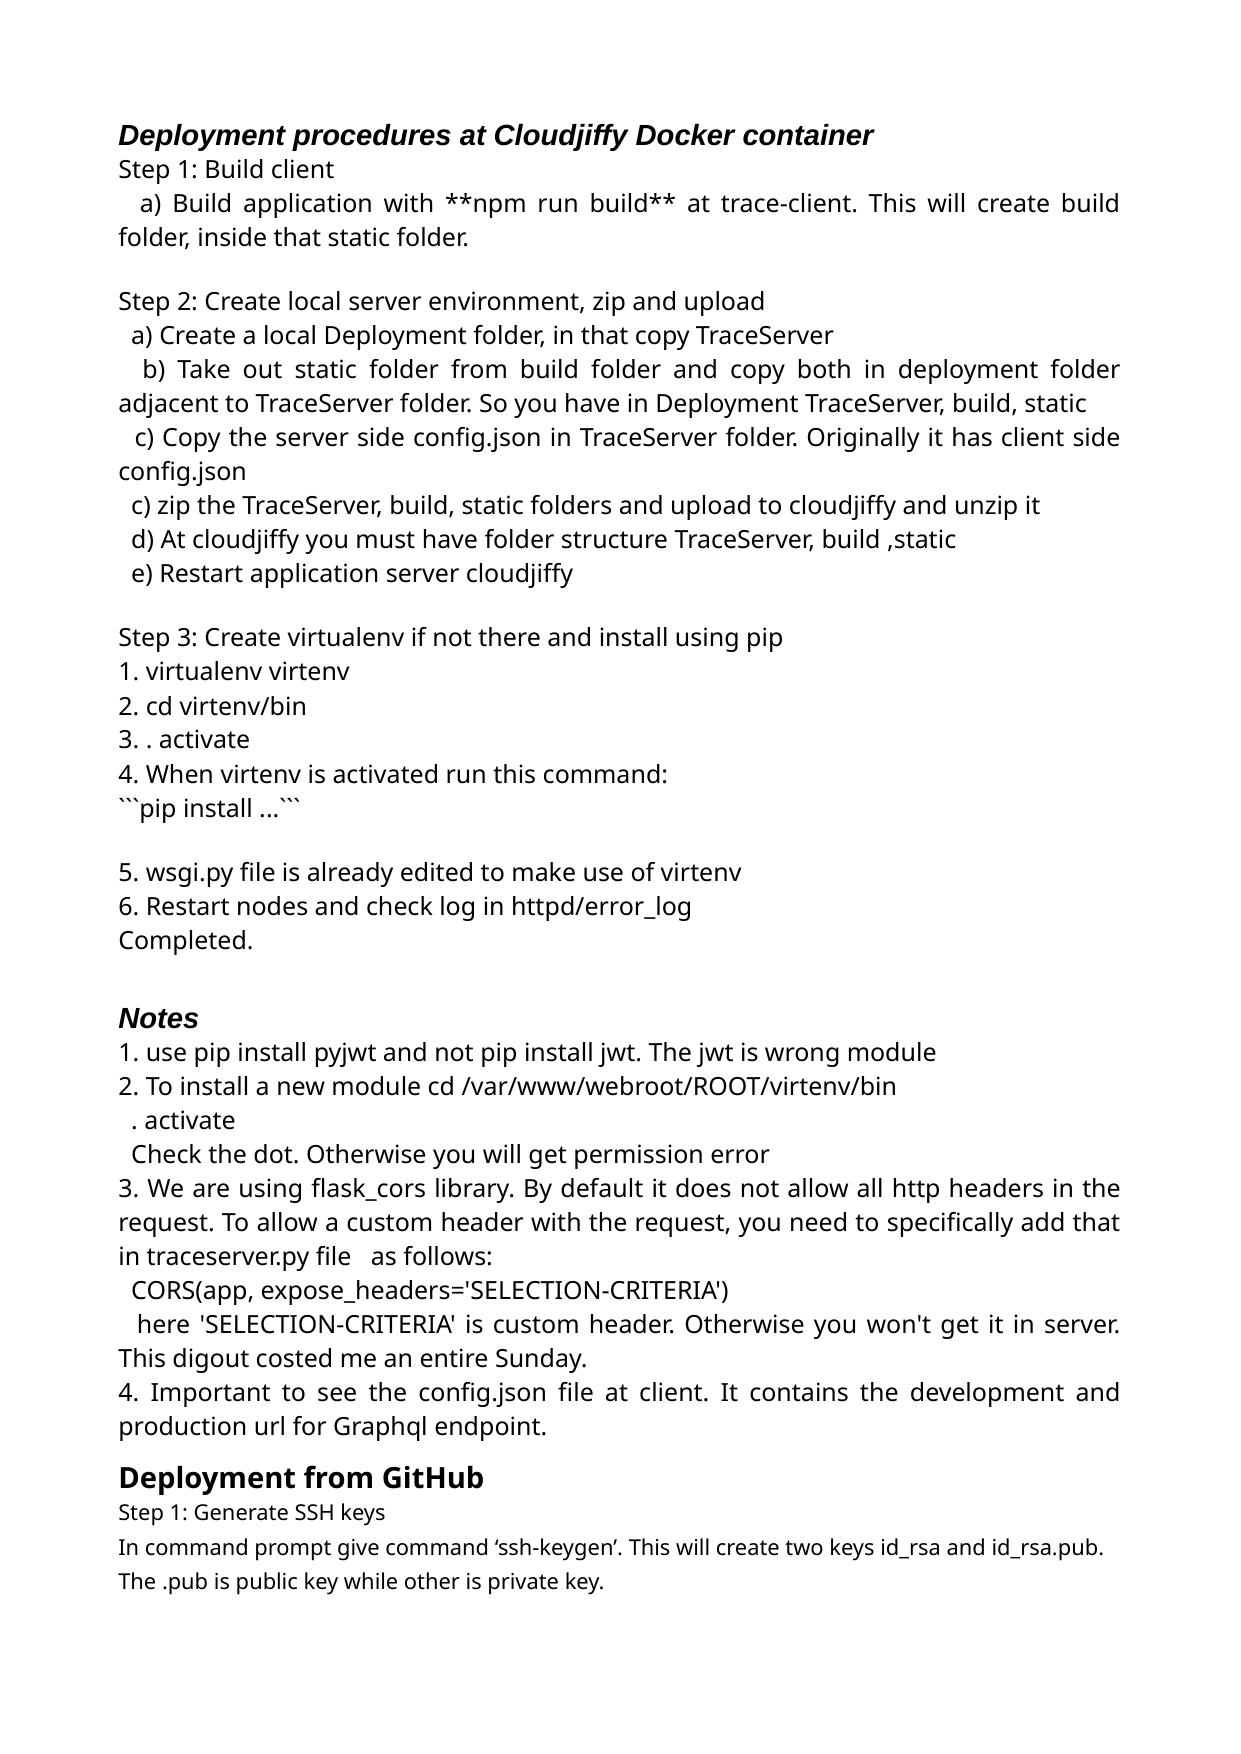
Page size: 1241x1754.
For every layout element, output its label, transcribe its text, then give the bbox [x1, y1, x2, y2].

text 2. To install a new module cd /var/www/webroot/ROOT/virtenv/bin [118, 1068, 1122, 1102]
text Step 1: Build client [118, 152, 1122, 186]
text . activate [118, 1102, 1122, 1136]
text Check the dot. Otherwise you will get permission error [118, 1136, 1122, 1171]
text a) Create a local Deployment folder, in that copy TraceServer [118, 318, 1122, 352]
text Step 3: Create virtualenv if not there and install using pip [118, 620, 1122, 654]
text 4. When virtenv is activated run this command: [118, 756, 1122, 790]
text here 'SELECTION-CRITERIA' is custom header. Otherwise you won't get it in server. This digout costed me an entire Sunday. [118, 1307, 1122, 1375]
text Completed. [118, 922, 1122, 956]
text ```pip install ...``` [118, 790, 1122, 824]
text Step 2: Create local server environment, zip and upload [118, 284, 1122, 318]
text 2. cd virtenv/bin [118, 688, 1122, 722]
text In command prompt give command ‘ssh-keygen’. This will create two keys id_rsa and id_rsa.pub. The .pub is public key while other is private key. [118, 1531, 1122, 1595]
text CORS(app, expose_headers='SELECTION-CRITERIA') [118, 1273, 1122, 1307]
text b) Take out static folder from build folder and copy both in deployment folder adjacent to TraceServer folder. So you have in Deployment TraceServer, build, static [118, 352, 1122, 420]
text 3. We are using flask_cors library. By default it does not allow all http headers in the request. To allow a custom header with the request, you need to specifically add that in traceserver.py file as follows: [118, 1171, 1122, 1273]
text Step 1: Generate SSH keys [118, 1497, 1122, 1527]
text 4. Important to see the config.json file at client. It contains the development and production url for Graphql endpoint. [118, 1375, 1122, 1443]
text 3. . activate [118, 722, 1122, 756]
text 6. Restart nodes and check log in httpd/error_log [118, 888, 1122, 922]
text c) Copy the server side config.json in TraceServer folder. Originally it has client side config.json [118, 420, 1122, 488]
text 1. virtualenv virtenv [118, 654, 1122, 688]
text d) At cloudjiffy you must have folder structure TraceServer, build ,static [118, 522, 1122, 556]
subtitle Deployment from GitHub [118, 1458, 1122, 1497]
text 1. use pip install pyjwt and not pip install jwt. The jwt is wrong module [118, 1034, 1122, 1068]
subtitle Deployment procedures at Cloudjiffy Docker container [118, 118, 1122, 152]
text a) Build application with **npm run build** at trace-client. This will create build folder, inside that static folder. [118, 186, 1122, 254]
subtitle Notes [118, 1001, 1122, 1034]
text 5. wsgi.py file is already edited to make use of virtenv [118, 854, 1122, 888]
text e) Restart application server cloudjiffy [118, 556, 1122, 590]
text c) zip the TraceServer, build, static folders and upload to cloudjiffy and unzip it [118, 488, 1122, 522]
